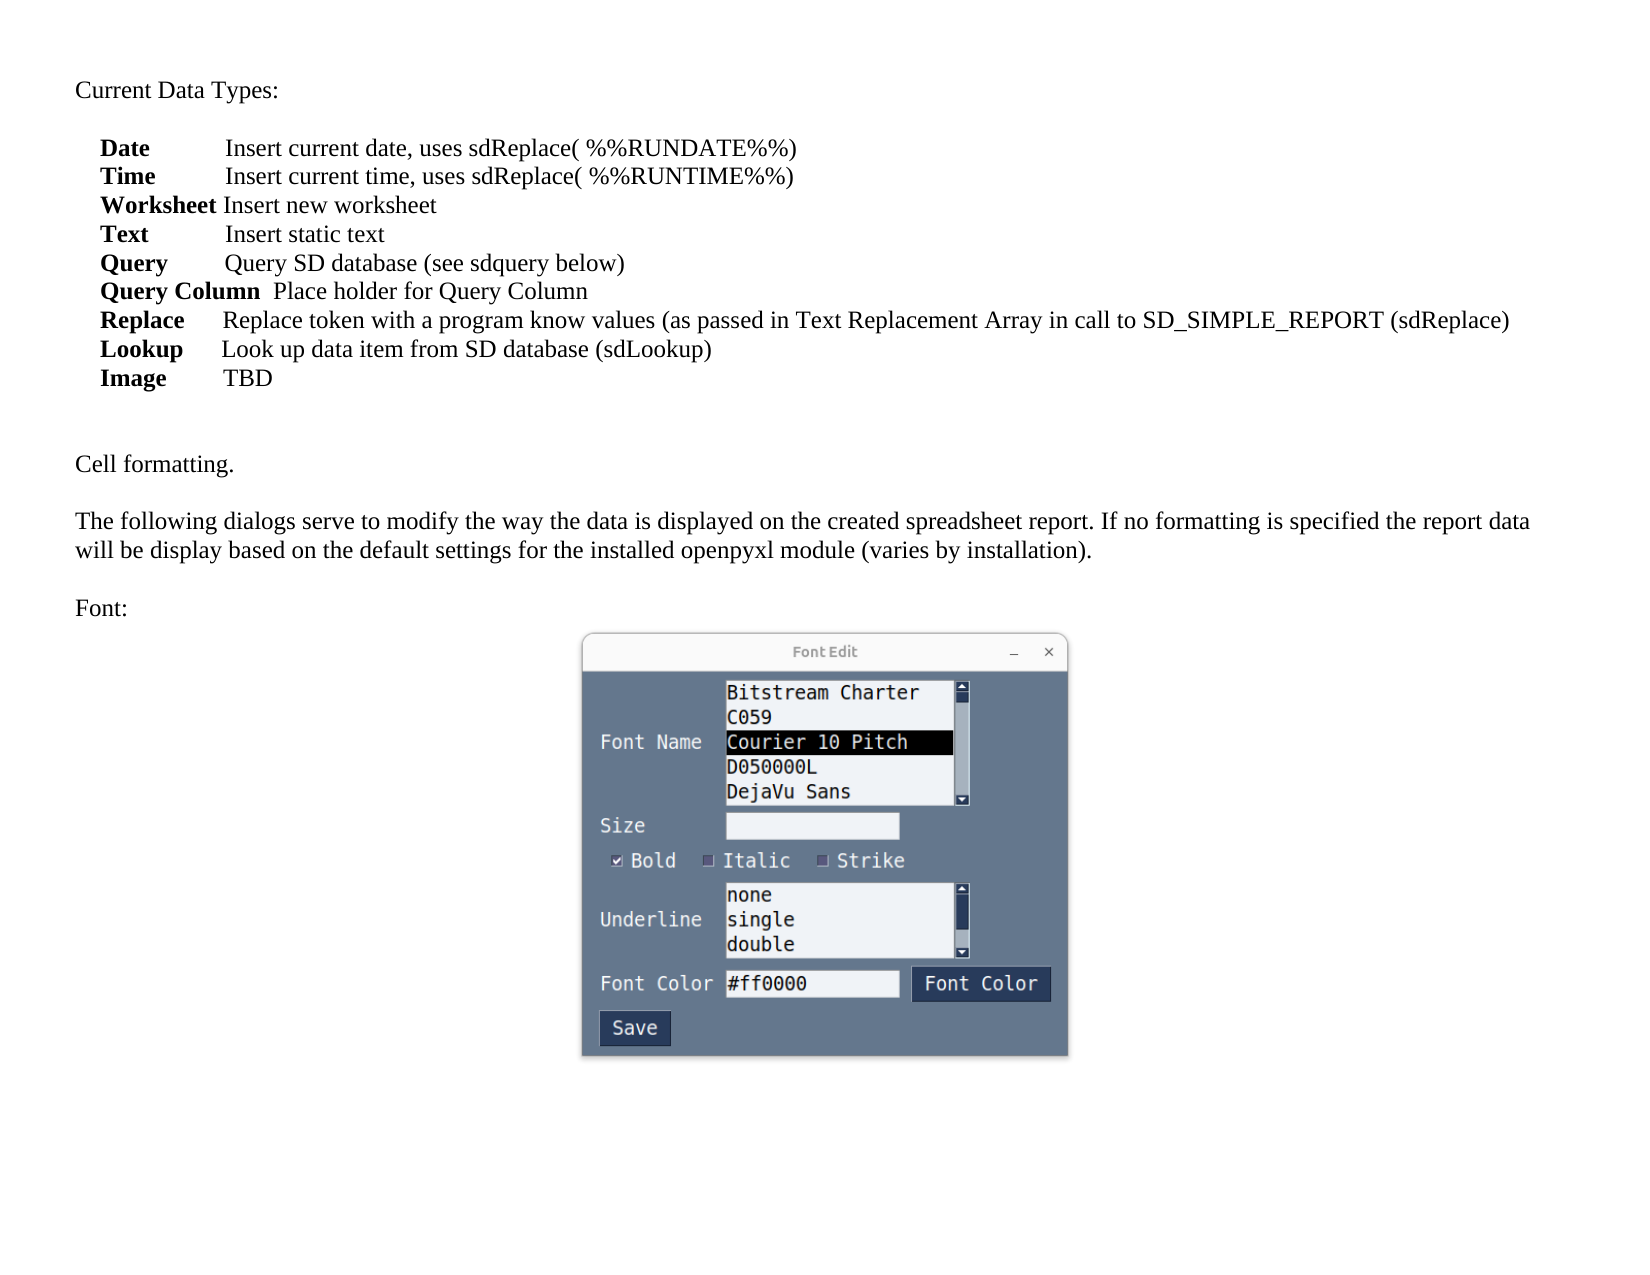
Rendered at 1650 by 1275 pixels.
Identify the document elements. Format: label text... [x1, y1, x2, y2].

subtitle Time Insert current time, uses sdReplace( %%RUNTIME%%) [75, 162, 1575, 190]
subtitle Date Insert current date, uses sdReplace( %%RUNDATE%%) [75, 133, 1575, 162]
picture [568, 621, 1082, 1073]
subtitle Query Query SD database (see sdquery below) [75, 248, 1575, 277]
subtitle Font: [75, 593, 1575, 622]
subtitle Cell formatting. [75, 449, 1575, 478]
subtitle The following dialogs serve to modify the way the data is displayed on the created spreadsheet report. If no formatting is specified the report data will be display based on the default settings for the installed openpyxl module (varies by installation). [75, 507, 1575, 564]
subtitle Image TBD [75, 363, 1575, 392]
subtitle Lookup Look up data item from SD database (sdLookup) [75, 334, 1575, 363]
subtitle Query Column Place holder for Query Column [75, 277, 1575, 305]
subtitle Current Data Types: [75, 75, 1575, 104]
subtitle Replace Replace token with a program know values (as passed in Text Replacement Array in call to SD_SIMPLE_REPORT (sdReplace) [75, 305, 1575, 334]
subtitle Worksheet Insert new worksheet [75, 190, 1575, 219]
subtitle Text Insert static text [75, 219, 1575, 248]
